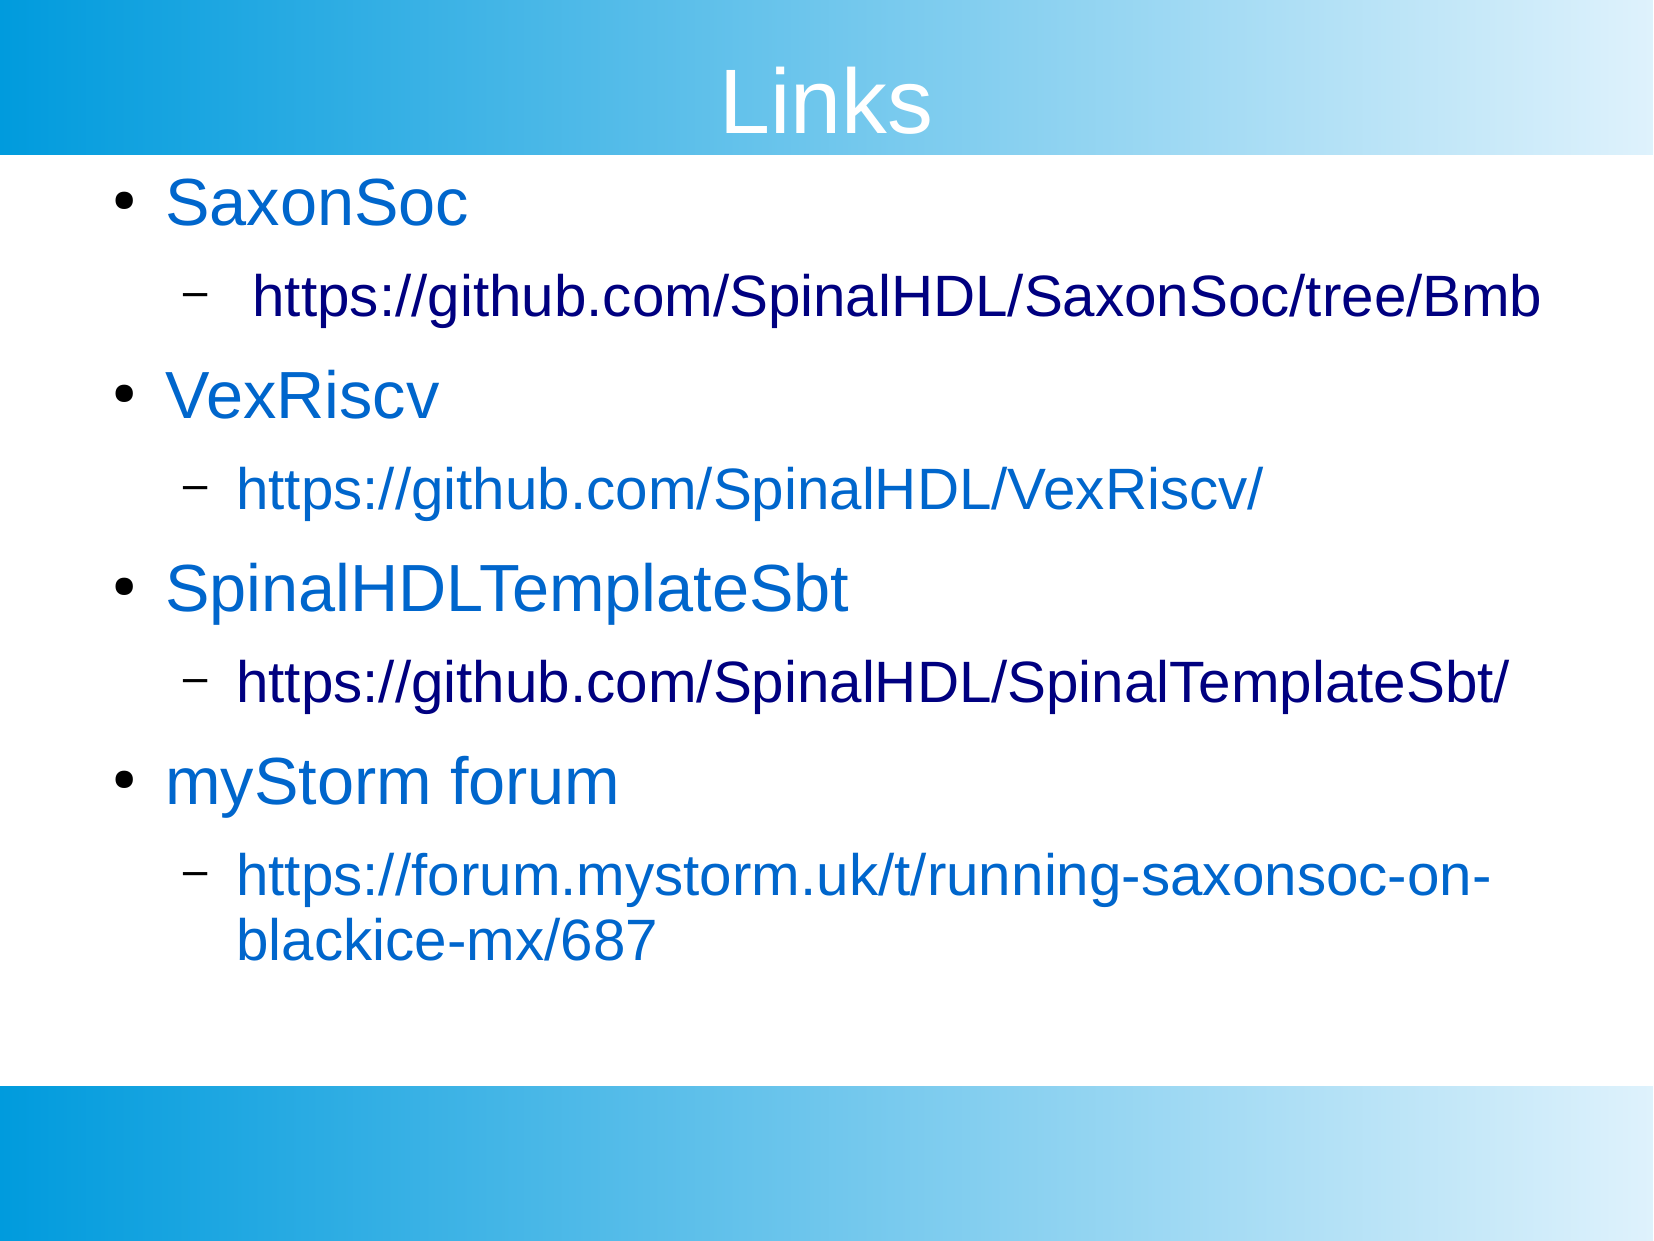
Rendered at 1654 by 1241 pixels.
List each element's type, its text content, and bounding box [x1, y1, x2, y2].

list SaxonSoc https://github.com/SpinalHDL/SaxonSoc/tree/Bmb VexRiscv https://github.com/SpinalHDL/VexRiscv/ SpinalHDLTemplateSbt https://github.com/SpinalHDL/SpinalTemplateSbt/ myStorm forum https://forum.mystorm.uk/t/running-saxonsoc-on-blackice-mx/687 [94, 165, 1583, 1075]
title Links [82, 49, 1571, 155]
